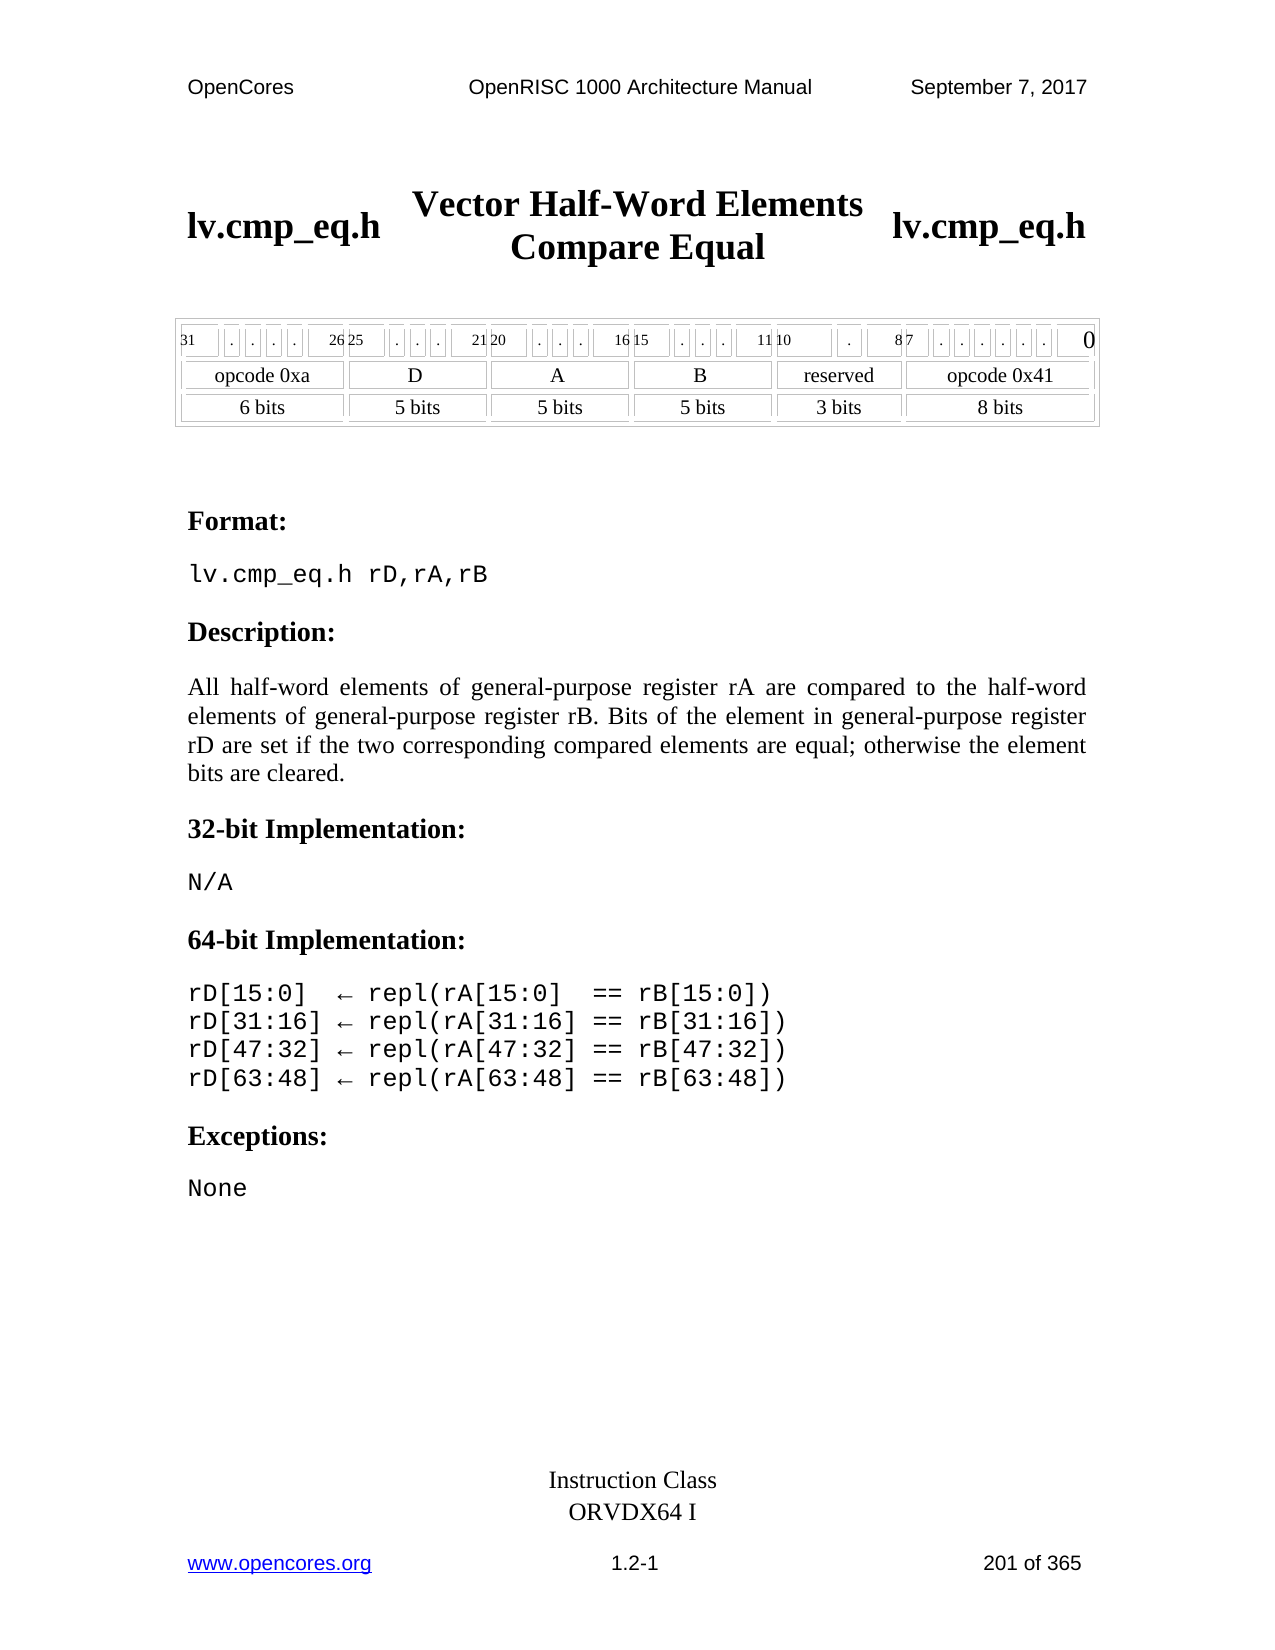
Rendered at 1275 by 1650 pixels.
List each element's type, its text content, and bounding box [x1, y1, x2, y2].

text Description: [187, 615, 1087, 647]
text rD[15:0] ← repl(rA[15:0] == rB[15:0]) rD[31:16] ← repl(rA[31:16] == rB[31:16]) rD[47:32] ← repl(rA[47:32] == rB[47:32]) rD[63:48] ← repl(rA[63:48] == rB[63:48]) [187, 980, 1087, 1094]
text Exceptions: [187, 1119, 1087, 1151]
text lv.cmp_eq.h rD,rA,rB [187, 561, 1087, 590]
text Format: [187, 504, 1087, 536]
text None [187, 1176, 1087, 1204]
text All half-word elements of general-purpose register rA are compared to the half-word elements of general-purpose register rB. Bits of the element in general-purpose register rD are set if the two corresponding compared elements are equal; otherwise the element bits are cleared. [187, 672, 1087, 787]
text 32-bit Implementation: [187, 812, 1087, 844]
text 64-bit Implementation: [187, 923, 1087, 955]
text N/A [187, 869, 1087, 898]
